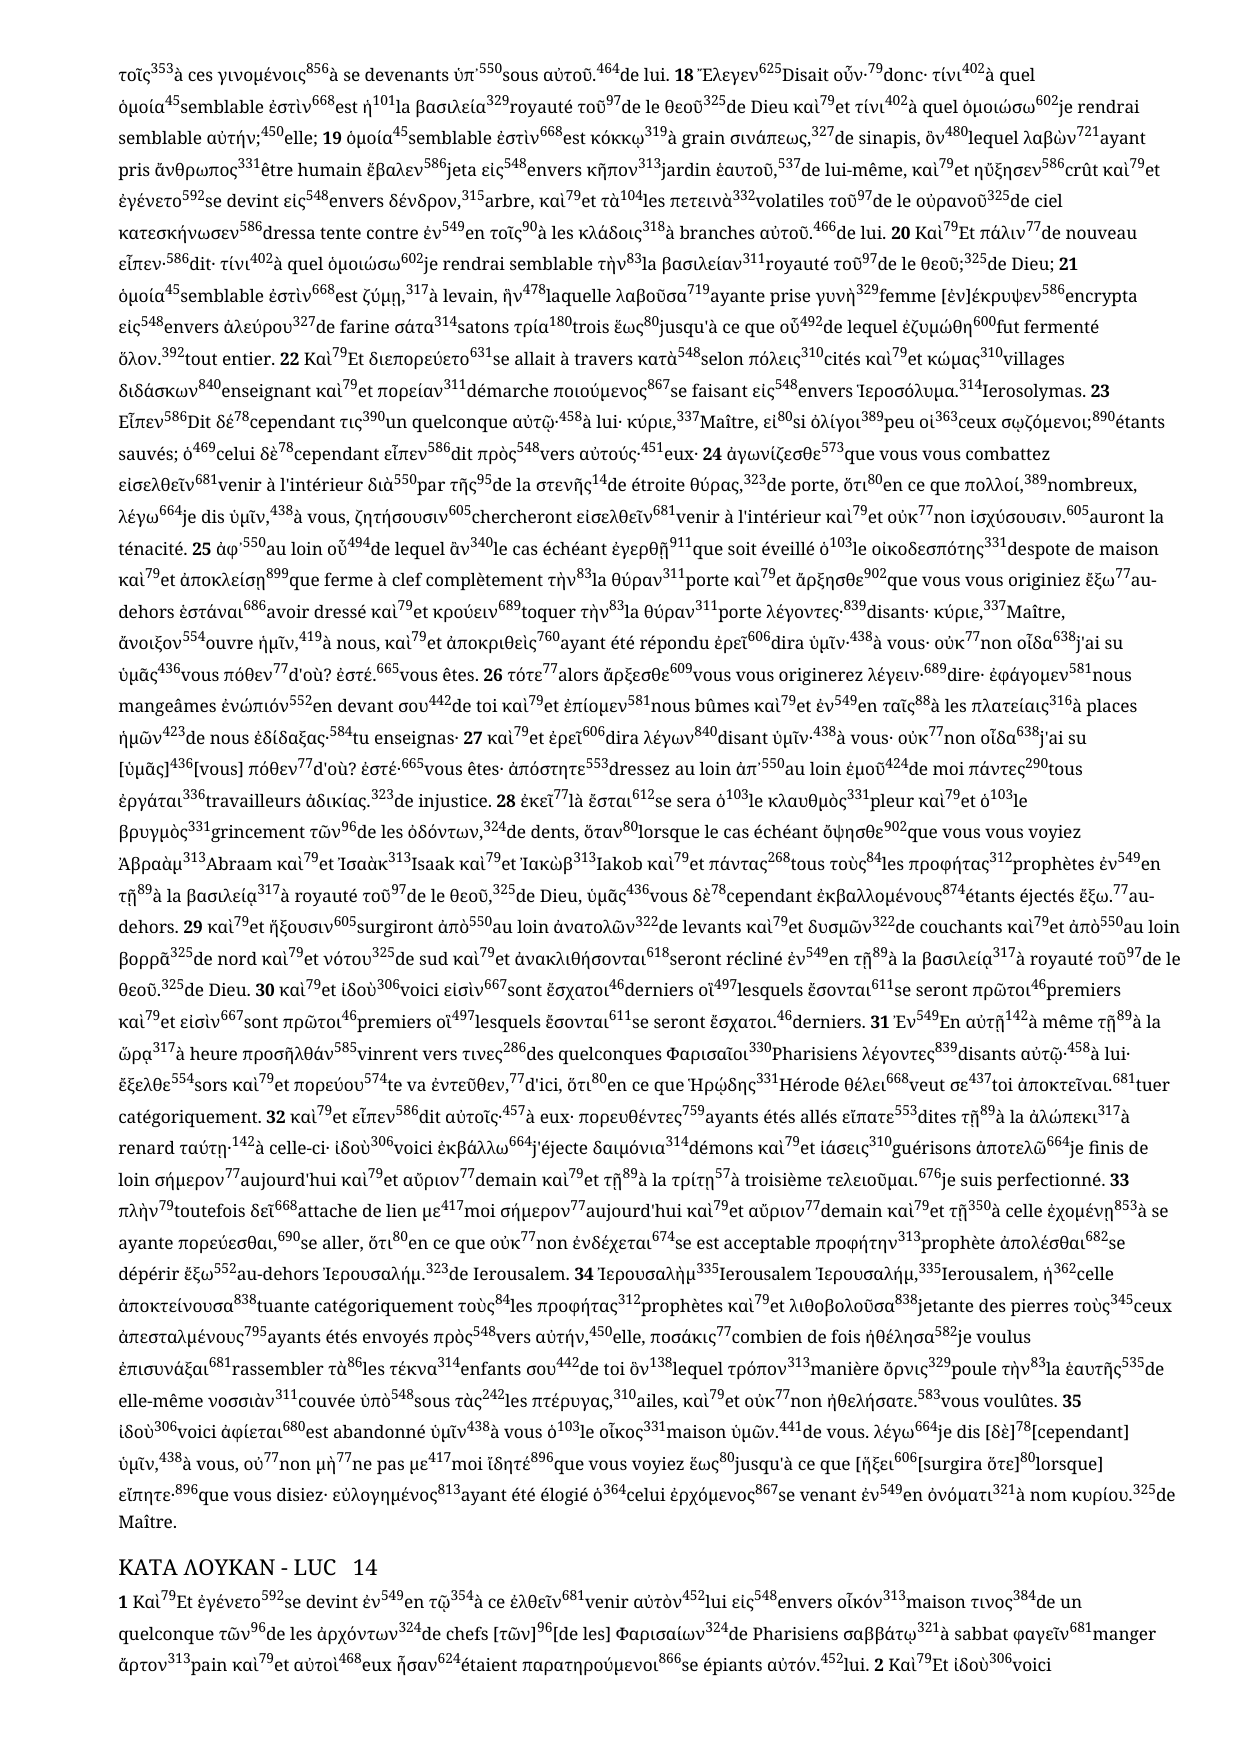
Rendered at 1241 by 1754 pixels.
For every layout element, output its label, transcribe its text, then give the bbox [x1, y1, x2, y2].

text ΚΑΤΑ ΛΟΥΚΑΝ - LUC 14 [118, 1552, 1181, 1582]
text 1 Παρῆσαν624Étaient à côté δέ78cependant τινες389des quelconques ἐν549en αὐτῷ144à même τῷ91à le καιρῷ319à moment ἀπαγγέλλοντες839rapportants annonce αὐτῷ458à lui περὶ550autour τῶν96de les Γαλιλαίων64de Galiléens ὧν491de lesquels τὸ87le αἷμα315sang Πιλᾶτος331Pilatus ἔμιξεν586mixa μετὰ550avec τῶν94de les θυσιῶν322de sacrifices αὐτῶν.463de eux. 2 καὶ79et ἀποκριθεὶς760ayant été répondu εἶπεν586dit αὐτοῖς·457à eux· δοκεῖτε665vous estimez ὅτι80en ce que οἱ102les Γαλιλαῖοι70Galiléens οὗτοι155ceux-ci ἁμαρτωλοὶ46fauteurs παρὰ548à côté πάντας268tous τοὺς84les Γαλιλαίους52Galiléens ἐγένοντο,591se devinrent, ὅτι80en ce que ταῦτα347ces-ci πεπόνθασιν;641ont souffert; 3 οὐχί,304non pas, λέγω664je dis ὑμῖν,438à vous, ἀλλ᾽79mais ἐὰν80si le cas échéant μὴ77ne pas μετανοῆτε918que vous transintelligiez πάντες389tous ὁμοίως77semblablement ἀπολεῖσθε.609vous vous dépérirez. 4 ἢ79ou ἐκεῖνοι155ceux-là οἱ102les δεκαοκτὼ70dix-huit ἐφ᾽548sur οὓς479lesquels ἔπεσεν586tomba ὁ103le πύργος331tour ἐν549en τῷ91à le Σιλωὰμ319à Siloam καὶ79et ἀπέκτεινεν586tua catégoriquement αὐτούς,451eux, δοκεῖτε665vous estimez ὅτι80en ce que αὐτοὶ468eux ὀφειλέται330débiteurs ἐγένοντο591se devinrent παρὰ548à côté πάντας268tous τοὺς84les ἀνθρώπους312êtres humains τοὺς345ceux κατοικοῦντας821établissants maison d'habitation Ἰερουσαλήμ;311Ierousalem; 5 οὐχί,304non pas, λέγω664je dis ὑμῖν,438à vous, ἀλλ᾽79mais ἐὰν80si le cas échéant μὴ77ne pas μετανοῆτε918que vous transintelligiez πάντες389tous ὡσαύτως77de même ἀπολεῖσθε.609vous vous dépérirez. 6 Ἔλεγεν625Disait δὲ78cependant ταύτην136celle-ci τὴν83la παραβολήν·311parabole· συκῆν311figuier εἶχέν625avait τις390un quelconque πεφυτευμένην794ayante étée plantée ἐν549en τῷ91à le ἀμπελῶνι319à vignoble αὐτοῦ,464de lui, καὶ79et ἦλθεν586vint ζητῶν840cherchant καρπὸν313fruit ἐν549en αὐτῇ456à elle καὶ79et οὐχ77non εὗρεν.586trouva. 7 εἶπεν586dit δὲ78cependant πρὸς548vers τὸν85le ἀμπελουργόν·313vigneron· ἰδοὺ306voici τρία180trois ἔτη314ans ἀφ᾽550au loin οὗ494de lequel ἔρχομαι670je me viens ζητῶν840cherchant καρπὸν313fruit ἐν549en τῇ89à la συκῇ317à figuier ταύτῃ142à celle-ci καὶ79et οὐχ77non εὑρίσκω·664je trouve· ἔκκοψον554coupe à l'excès [οὖν]79[donc] αὐτήν,450elle, ἱνατί77pourquoi καὶ77aussi τὴν83la γῆν311terre καταργεῖ;668rend complètement sans travail; 8 ὁ469celui δὲ78cependant ἀποκριθεὶς760ayant été répondu λέγει668dit αὐτῷ·458à lui· κύριε,337Maître, ἄφες554abandonne αὐτὴν450elle καὶ77aussi τοῦτο140ce-ci τὸ87le ἔτος,315an, ἕως80jusqu'à ce que ὅτου494de lequel un quelconque σκάψω895que je bêche περὶ548autour αὐτὴν450elle καὶ79et βάλω895que je jette κόπρια,314fumiers d'excréments, 9 κἂν80et si μὲν79certes ποιήσῃ899que fasse καρπὸν313fruit εἰς548envers τὸ348ce μέλλον·824imminant· εἰ80si δὲ78cependant μή77ne pas γε,340du moins, ἐκκόψεις604tu couperas à l'excès αὐτήν.450elle. 10 Ἦν625Était δὲ78cependant διδάσκων840enseignant ἐν549en μιᾷ57à une τῶν94de les συναγωγῶν322de synagogues ἐν549en τοῖς92à les σάββασιν.320à sabbats. 11 καὶ79et ἰδοὺ306voici γυνὴ329femme πνεῦμα315souffle ἔχουσα838ayante ἀσθενείας323de infirmité ἔτη314ans δεκαοκτὼ180dix-huit καὶ79et ἦν625était συγκύπτουσα838penchante ensemble καὶ79et μὴ77ne pas δυναμένη865se pouvante ἀνακύψαι681pencher de bas en haut εἰς548envers τὸ87le παντελές.55totalement achevé. 12 ἰδὼν721ayant vu δὲ78cependant αὐτὴν450elle ὁ103le Ἰησοῦς331Iésous προσεφώνησεν586voixa auprès καὶ79et εἶπεν586dit αὐτῇ·456à elle· γύναι,335femme, ἀπολέλυσαι652tu as été délié au loin τῆς95de la ἀσθενείας323de infirmité σου,442de toi, 13 καὶ79et ἐπέθηκεν586surposa αὐτῇ456à elle τὰς242les χεῖρας·310mains· καὶ79et παραχρῆμα77instantanément ἀνωρθώθη600fut redressé droit καὶ79et ἐδόξαζεν625glorifiait τὸν85le θεόν.313Dieu. 14 Ἀποκριθεὶς760Ayant été répondu δὲ78cependant ὁ103le ἀρχισυνάγωγος,331chef de synagogue, ἀγανακτῶν840irritant beaucoup ὅτι80en ce que τῷ93à le σαββάτῳ321à sabbat ἐθεράπευσεν586soigna ὁ103le Ἰησοῦς,331Iésous, ἔλεγεν625disait τῷ91à le ὄχλῳ319à foule ὅτι80en ce que ἓξ194six ἡμέραι328journées εἰσὶν667sont ἐν549en αἷς483à lesquelles δεῖ668attache de lien ἐργάζεσθαι·690se mettre au travail· ἐν549en αὐταῖς455à elles οὖν79donc ἐρχόμενοι866se venants θεραπεύεσθε577soyez soignés καὶ79et μὴ77ne pas τῇ89à la ἡμέρᾳ317à journée τοῦ99de le σαββάτου.327de sabbat. 15 ἀπεκρίθη600fut répondu δὲ78cependant αὐτῷ458à lui ὁ103le κύριος331Maître καὶ79et εἶπεν·586dit· ὑποκριταί,336hypocrites, ἕκαστος390chacun ὑμῶν441de vous τῷ93à le σαββάτῳ321à sabbat οὐ340non λύει668délie τὸν85le βοῦν313boeuf αὐτοῦ464de lui ἢ79ou τὸν85le ὄνον313âne ἀπὸ550au loin τῆς95de la φάτνης323de crèche καὶ79et ἀπαγαγὼν721ayant conduit au loin ποτίζει;668donne à boire; 16 ταύτην344celle-ci δὲ78cependant θυγατέρα311fille Ἀβραὰμ325de Abraam οὖσαν,820étante, ἣν478laquelle ἔδησεν586attacha de lien ὁ103le σατανᾶς331Satanas ἰδοὺ306voici δέκα180dix καὶ79et ὀκτὼ180huit ἔτη,314ans, οὐκ340non ἔδει625attachait de lien λυθῆναι683être délié ἀπὸ550au loin τοῦ97de le δεσμοῦ325de lien τούτου150de celui-ci τῇ89à la ἡμέρᾳ317à journée τοῦ99de le σαββάτου;327de sabbat; 17 καὶ79et ταῦτα347ces-ci λέγοντος834de disant αὐτοῦ464de lui κατῃσχύνοντο635étaient couvert de honte πάντες389tous οἱ363ceux ἀντικείμενοι866se couchants contre αὐτῷ,458à lui, καὶ79et πᾶς287tout ὁ103le ὄχλος331foule ἔχαιρεν625était de joie ἐπὶ549sur πᾶσιν276à tous τοῖς92à les ἐνδόξοις60à glorieux τοῖς353à ces γινομένοις856à se devenants ὑπ᾽550sous αὐτοῦ.464de lui. 18 Ἔλεγεν625Disait οὖν·79donc· τίνι402à quel ὁμοία45semblable ἐστὶν668est ἡ101la βασιλεία329royauté τοῦ97de le θεοῦ325de Dieu καὶ79et τίνι402à quel ὁμοιώσω602je rendrai semblable αὐτήν;450elle; 19 ὁμοία45semblable ἐστὶν668est κόκκῳ319à grain σινάπεως,327de sinapis, ὃν480lequel λαβὼν721ayant pris ἄνθρωπος331être humain ἔβαλεν586jeta εἰς548envers κῆπον313jardin ἑαυτοῦ,537de lui-même, καὶ79et ηὔξησεν586crût καὶ79et ἐγένετο592se devint εἰς548envers δένδρον,315arbre, καὶ79et τὰ104les πετεινὰ332volatiles τοῦ97de le οὐρανοῦ325de ciel κατεσκήνωσεν586dressa tente contre ἐν549en τοῖς90à les κλάδοις318à branches αὐτοῦ.466de lui. 20 Καὶ79Et πάλιν77de nouveau εἶπεν·586dit· τίνι402à quel ὁμοιώσω602je rendrai semblable τὴν83la βασιλείαν311royauté τοῦ97de le θεοῦ;325de Dieu; 21 ὁμοία45semblable ἐστὶν668est ζύμῃ,317à levain, ἣν478laquelle λαβοῦσα719ayante prise γυνὴ329femme [ἐν]έκρυψεν586encrypta εἰς548envers ἀλεύρου327de farine σάτα314satons τρία180trois ἕως80jusqu'à ce que οὗ492de lequel ἐζυμώθη600fut fermenté ὅλον.392tout entier. 22 Καὶ79Et διεπορεύετο631se allait à travers κατὰ548selon πόλεις310cités καὶ79et κώμας310villages διδάσκων840enseignant καὶ79et πορείαν311démarche ποιούμενος867se faisant εἰς548envers Ἱεροσόλυμα.314Ierosolymas. 23 Εἶπεν586Dit δέ78cependant τις390un quelconque αὐτῷ·458à lui· κύριε,337Maître, εἰ80si ὀλίγοι389peu οἱ363ceux σῳζόμενοι;890étants sauvés; ὁ469celui δὲ78cependant εἶπεν586dit πρὸς548vers αὐτούς·451eux· 24 ἀγωνίζεσθε573que vous vous combattez εἰσελθεῖν681venir à l'intérieur διὰ550par τῆς95de la στενῆς14de étroite θύρας,323de porte, ὅτι80en ce que πολλοί,389nombreux, λέγω664je dis ὑμῖν,438à vous, ζητήσουσιν605chercheront εἰσελθεῖν681venir à l'intérieur καὶ79et οὐκ77non ἰσχύσουσιν.605auront la ténacité. 25 ἀφ᾽550au loin οὗ494de lequel ἂν340le cas échéant ἐγερθῇ911que soit éveillé ὁ103le οἰκοδεσπότης331despote de maison καὶ79et ἀποκλείσῃ899que ferme à clef complètement τὴν83la θύραν311porte καὶ79et ἄρξησθε902que vous vous originiez ἔξω77au-dehors ἑστάναι686avoir dressé καὶ79et κρούειν689toquer τὴν83la θύραν311porte λέγοντες·839disants· κύριε,337Maître, ἄνοιξον554ouvre ἡμῖν,419à nous, καὶ79et ἀποκριθεὶς760ayant été répondu ἐρεῖ606dira ὑμῖν·438à vous· οὐκ77non οἶδα638j'ai su ὑμᾶς436vous πόθεν77d'où? ἐστέ.665vous êtes. 26 τότε77alors ἄρξεσθε609vous vous originerez λέγειν·689dire· ἐφάγομεν581nous mangeâmes ἐνώπιόν552en devant σου442de toi καὶ79et ἐπίομεν581nous bûmes καὶ79et ἐν549en ταῖς88à les πλατείαις316à places ἡμῶν423de nous ἐδίδαξας·584tu enseignas· 27 καὶ79et ἐρεῖ606dira λέγων840disant ὑμῖν·438à vous· οὐκ77non οἶδα638j'ai su [ὑμᾶς]436[vous] πόθεν77d'où? ἐστέ·665vous êtes· ἀπόστητε553dressez au loin ἀπ᾽550au loin ἐμοῦ424de moi πάντες290tous ἐργάται336travailleurs ἀδικίας.323de injustice. 28 ἐκεῖ77là ἔσται612se sera ὁ103le κλαυθμὸς331pleur καὶ79et ὁ103le βρυγμὸς331grincement τῶν96de les ὀδόντων,324de dents, ὅταν80lorsque le cas échéant ὄψησθε902que vous vous voyiez Ἀβραὰμ313Abraam καὶ79et Ἰσαὰκ313Isaak καὶ79et Ἰακὼβ313Iakob καὶ79et πάντας268tous τοὺς84les προφήτας312prophètes ἐν549en τῇ89à la βασιλείᾳ317à royauté τοῦ97de le θεοῦ,325de Dieu, ὑμᾶς436vous δὲ78cependant ἐκβαλλομένους874étants éjectés ἔξω.77au-dehors. 29 καὶ79et ἥξουσιν605surgiront ἀπὸ550au loin ἀνατολῶν322de levants καὶ79et δυσμῶν322de couchants καὶ79et ἀπὸ550au loin βορρᾶ325de nord καὶ79et νότου325de sud καὶ79et ἀνακλιθήσονται618seront récliné ἐν549en τῇ89à la βασιλείᾳ317à royauté τοῦ97de le θεοῦ.325de Dieu. 30 καὶ79et ἰδοὺ306voici εἰσὶν667sont ἔσχατοι46derniers οἳ497lesquels ἔσονται611se seront πρῶτοι46premiers καὶ79et εἰσὶν667sont πρῶτοι46premiers οἳ497lesquels ἔσονται611se seront ἔσχατοι.46derniers. 31 Ἐν549En αὐτῇ142à même τῇ89à la ὥρᾳ317à heure προσῆλθάν585vinrent vers τινες286des quelconques Φαρισαῖοι330Pharisiens λέγοντες839disants αὐτῷ·458à lui· ἔξελθε554sors καὶ79et πορεύου574te va ἐντεῦθεν,77d'ici, ὅτι80en ce que Ἡρῴδης331Hérode θέλει668veut σε437toi ἀποκτεῖναι.681tuer catégoriquement. 32 καὶ79et εἶπεν586dit αὐτοῖς·457à eux· πορευθέντες759ayants étés allés εἴπατε553dites τῇ89à la ἀλώπεκι317à renard ταύτῃ·142à celle-ci· ἰδοὺ306voici ἐκβάλλω664j'éjecte δαιμόνια314démons καὶ79et ἰάσεις310guérisons ἀποτελῶ664je finis de loin σήμερον77aujourd'hui καὶ79et αὔριον77demain καὶ79et τῇ89à la τρίτῃ57à troisième τελειοῦμαι.676je suis perfectionné. 33 πλὴν79toutefois δεῖ668attache de lien με417moi σήμερον77aujourd'hui καὶ79et αὔριον77demain καὶ79et τῇ350à celle ἐχομένῃ853à se ayante πορεύεσθαι,690se aller, ὅτι80en ce que οὐκ77non ἐνδέχεται674se est acceptable προφήτην313prophète ἀπολέσθαι682se dépérir ἔξω552au-dehors Ἰερουσαλήμ.323de Ierousalem. 34 Ἰερουσαλὴμ335Ierousalem Ἰερουσαλήμ,335Ierousalem, ἡ362celle ἀποκτείνουσα838tuante catégoriquement τοὺς84les προφήτας312prophètes καὶ79et λιθοβολοῦσα838jetante des pierres τοὺς345ceux ἀπεσταλμένους795ayants étés envoyés πρὸς548vers αὐτήν,450elle, ποσάκις77combien de fois ἠθέλησα582je voulus ἐπισυνάξαι681rassembler τὰ86les τέκνα314enfants σου442de toi ὃν138lequel τρόπον313manière ὄρνις329poule τὴν83la ἑαυτῆς535de elle-même νοσσιὰν311couvée ὑπὸ548sous τὰς242les πτέρυγας,310ailes, καὶ79et οὐκ77non ἠθελήσατε.583vous voulûtes. 35 ἰδοὺ306voici ἀφίεται680est abandonné ὑμῖν438à vous ὁ103le οἶκος331maison ὑμῶν.441de vous. λέγω664je dis [δὲ]78[cependant] ὑμῖν,438à vous, οὐ77non μὴ77ne pas με417moi ἴδητέ896que vous voyiez ἕως80jusqu'à ce que [ἥξει606[surgira ὅτε]80lorsque] εἴπητε·896que vous disiez· εὐλογημένος813ayant été élogié ὁ364celui ἐρχόμενος867se venant ἐν549en ὀνόματι321à nom κυρίου.325de Maître. [118, 59, 1181, 1534]
